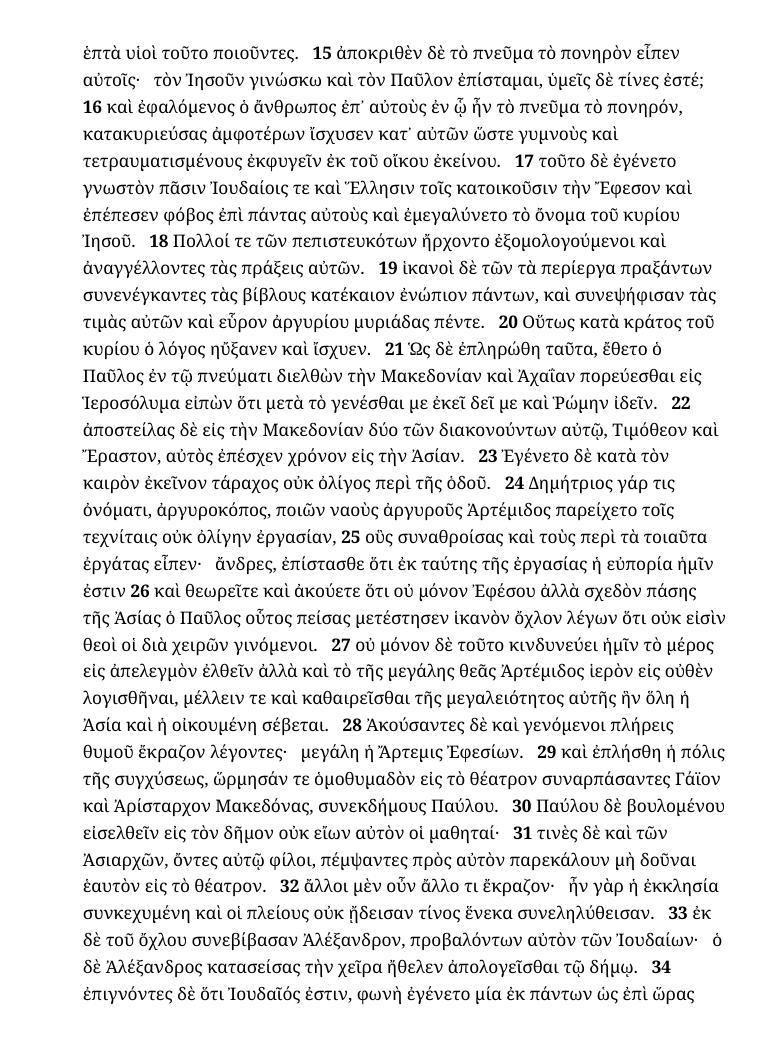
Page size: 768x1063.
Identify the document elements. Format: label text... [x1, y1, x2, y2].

text ἑπτὰ υἱοὶ τοῦτο ποιοῦντες. 15 ἀποκριθὲν δὲ τὸ πνεῦμα τὸ πονηρὸν εἶπεν αὐτοῖς· τὸν Ἰησοῦν γινώσκω καὶ τὸν Παῦλον ἐπίσταμαι, ὑμεῖς δὲ τίνες ἐστέ; 16 καὶ ἐφαλόμενος ὁ ἄνθρωπος ἐπ᾽ αὐτοὺς ἐν ᾧ ἦν τὸ πνεῦμα τὸ πονηρόν, κατακυριεύσας ἀμφοτέρων ἴσχυσεν κατ᾽ αὐτῶν ὥστε γυμνοὺς καὶ τετραυματισμένους ἐκφυγεῖν ἐκ τοῦ οἴκου ἐκείνου. 17 τοῦτο δὲ ἐγένετο γνωστὸν πᾶσιν Ἰουδαίοις τε καὶ Ἕλλησιν τοῖς κατοικοῦσιν τὴν Ἔφεσον καὶ ἐπέπεσεν φόβος ἐπὶ πάντας αὐτοὺς καὶ ἐμεγαλύνετο τὸ ὄνομα τοῦ κυρίου Ἰησοῦ. 18 Πολλοί τε τῶν πεπιστευκότων ἤρχοντο ἐξομολογούμενοι καὶ ἀναγγέλλοντες τὰς πράξεις αὐτῶν. 19 ἱκανοὶ δὲ τῶν τὰ περίεργα πραξάντων συνενέγκαντες τὰς βίβλους κατέκαιον ἐνώπιον πάντων, καὶ συνεψήφισαν τὰς τιμὰς αὐτῶν καὶ εὗρον ἀργυρίου μυριάδας πέντε. 20 Οὕτως κατὰ κράτος τοῦ κυρίου ὁ λόγος ηὔξανεν καὶ ἴσχυεν. 21 Ὡς δὲ ἐπληρώθη ταῦτα, ἔθετο ὁ Παῦλος ἐν τῷ πνεύματι διελθὼν τὴν Μακεδονίαν καὶ Ἀχαΐαν πορεύεσθαι εἰς Ἱεροσόλυμα εἰπὼν ὅτι μετὰ τὸ γενέσθαι με ἐκεῖ δεῖ με καὶ Ῥώμην ἰδεῖν. 22 ἀποστείλας δὲ εἰς τὴν Μακεδονίαν δύο τῶν διακονούντων αὐτῷ, Τιμόθεον καὶ Ἔραστον, αὐτὸς ἐπέσχεν χρόνον εἰς τὴν Ἀσίαν. 23 Ἐγένετο δὲ κατὰ τὸν καιρὸν ἐκεῖνον τάραχος οὐκ ὀλίγος περὶ τῆς ὁδοῦ. 24 Δημήτριος γάρ τις ὀνόματι, ἀργυροκόπος, ποιῶν ναοὺς ἀργυροῦς Ἀρτέμιδος παρείχετο τοῖς τεχνίταις οὐκ ὀλίγην ἐργασίαν, 25 οὓς συναθροίσας καὶ τοὺς περὶ τὰ τοιαῦτα ἐργάτας εἶπεν· ἄνδρες, ἐπίστασθε ὅτι ἐκ ταύτης τῆς ἐργασίας ἡ εὐπορία ἡμῖν ἐστιν 26 καὶ θεωρεῖτε καὶ ἀκούετε ὅτι οὐ μόνον Ἐφέσου ἀλλὰ σχεδὸν πάσης τῆς Ἀσίας ὁ Παῦλος οὗτος πείσας μετέστησεν ἱκανὸν ὄχλον λέγων ὅτι οὐκ εἰσὶν θεοὶ οἱ διὰ χειρῶν γινόμενοι. 27 οὐ μόνον δὲ τοῦτο κινδυνεύει ἡμῖν τὸ μέρος εἰς ἀπελεγμὸν ἐλθεῖν ἀλλὰ καὶ τὸ τῆς μεγάλης θεᾶς Ἀρτέμιδος ἱερὸν εἰς οὐθὲν λογισθῆναι, μέλλειν τε καὶ καθαιρεῖσθαι τῆς μεγαλειότητος αὐτῆς ἣν ὅλη ἡ Ἀσία καὶ ἡ οἰκουμένη σέβεται. 28 Ἀκούσαντες δὲ καὶ γενόμενοι πλήρεις θυμοῦ ἔκραζον λέγοντες· μεγάλη ἡ Ἄρτεμις Ἐφεσίων. 29 καὶ ἐπλήσθη ἡ πόλις τῆς συγχύσεως, ὥρμησάν τε ὁμοθυμαδὸν εἰς τὸ θέατρον συναρπάσαντες Γάϊον καὶ Ἀρίσταρχον Μακεδόνας, συνεκδήμους Παύλου. 30 Παύλου δὲ βουλομένου εἰσελθεῖν εἰς τὸν δῆμον οὐκ εἴων αὐτὸν οἱ μαθηταί· 31 τινὲς δὲ καὶ τῶν Ἀσιαρχῶν, ὄντες αὐτῷ φίλοι, πέμψαντες πρὸς αὐτὸν παρεκάλουν μὴ δοῦναι ἑαυτὸν εἰς τὸ θέατρον. 32 ἄλλοι μὲν οὖν ἄλλο τι ἔκραζον· ἦν γὰρ ἡ ἐκκλησία συνκεχυμένη καὶ οἱ πλείους οὐκ ᾔδεισαν τίνος ἕνεκα συνεληλύθεισαν. 33 ἐκ δὲ τοῦ ὄχλου συνεβίβασαν Ἀλέξανδρον, προβαλόντων αὐτὸν τῶν Ἰουδαίων· ὁ δὲ Ἀλέξανδρος κατασείσας τὴν χεῖρα ἤθελεν ἀπολογεῖσθαι τῷ δήμῳ. 34 ἐπιγνόντες δὲ ὅτι Ἰουδαῖός ἐστιν, φωνὴ ἐγένετο μία ἐκ πάντων ὡς ἐπὶ ὥρας [83, 41, 726, 1005]
